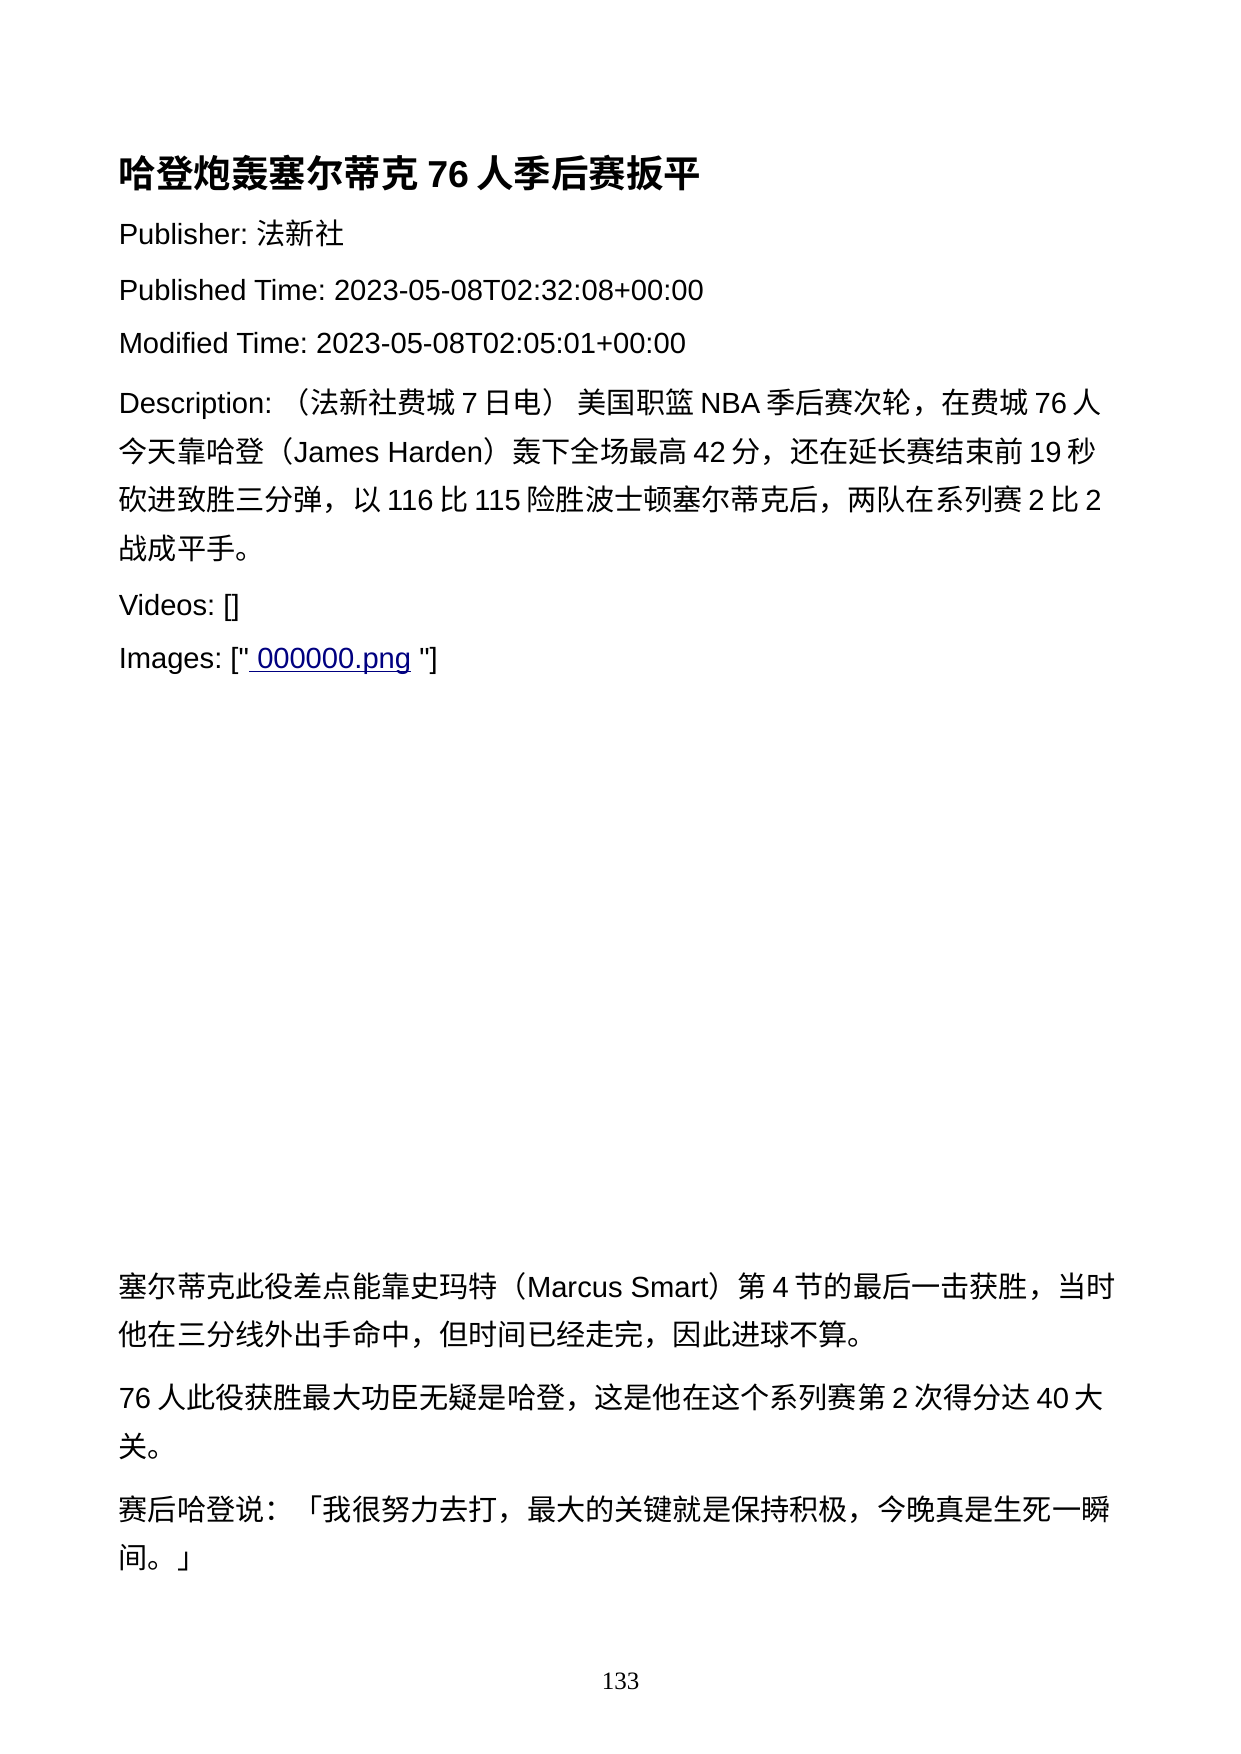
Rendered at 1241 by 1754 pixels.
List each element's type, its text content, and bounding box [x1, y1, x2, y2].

text 塞尔蒂克此役差点能靠史玛特（Marcus Smart）第4节的最后一击获胜，当时他在三分线外出手命中，但时间已经走完，因此进球不算。 [118, 1263, 1122, 1354]
text Description: （法新社费城7日电） 美国职篮NBA季后赛次轮，在费城76人今天靠哈登（James Harden）轰下全场最高42分，还在延长赛结束前19秒砍进致胜三分弹，以116比115险胜波士顿塞尔蒂克后，两队在系列赛2比2战成平手。 [118, 380, 1122, 568]
text Publisher: 法新社 [118, 210, 1122, 253]
subtitle 哈登炮轰塞尔蒂克 76人季后赛扳平 [118, 143, 1122, 198]
text 76人此役获胜最大功臣无疑是哈登，这是他在这个系列赛第2次得分达40大关。 [118, 1375, 1122, 1466]
text 赛后哈登说：「我很努力去打，最大的关键就是保持积极，今晚真是生死一瞬间。」 [118, 1486, 1122, 1577]
text Images: [" 000000.png "] [118, 642, 1122, 675]
text Modified Time: 2023-05-08T02:05:01+00:00 [118, 327, 1122, 360]
text Published Time: 2023-05-08T02:32:08+00:00 [118, 273, 1122, 307]
text Videos: [] [118, 588, 1122, 622]
